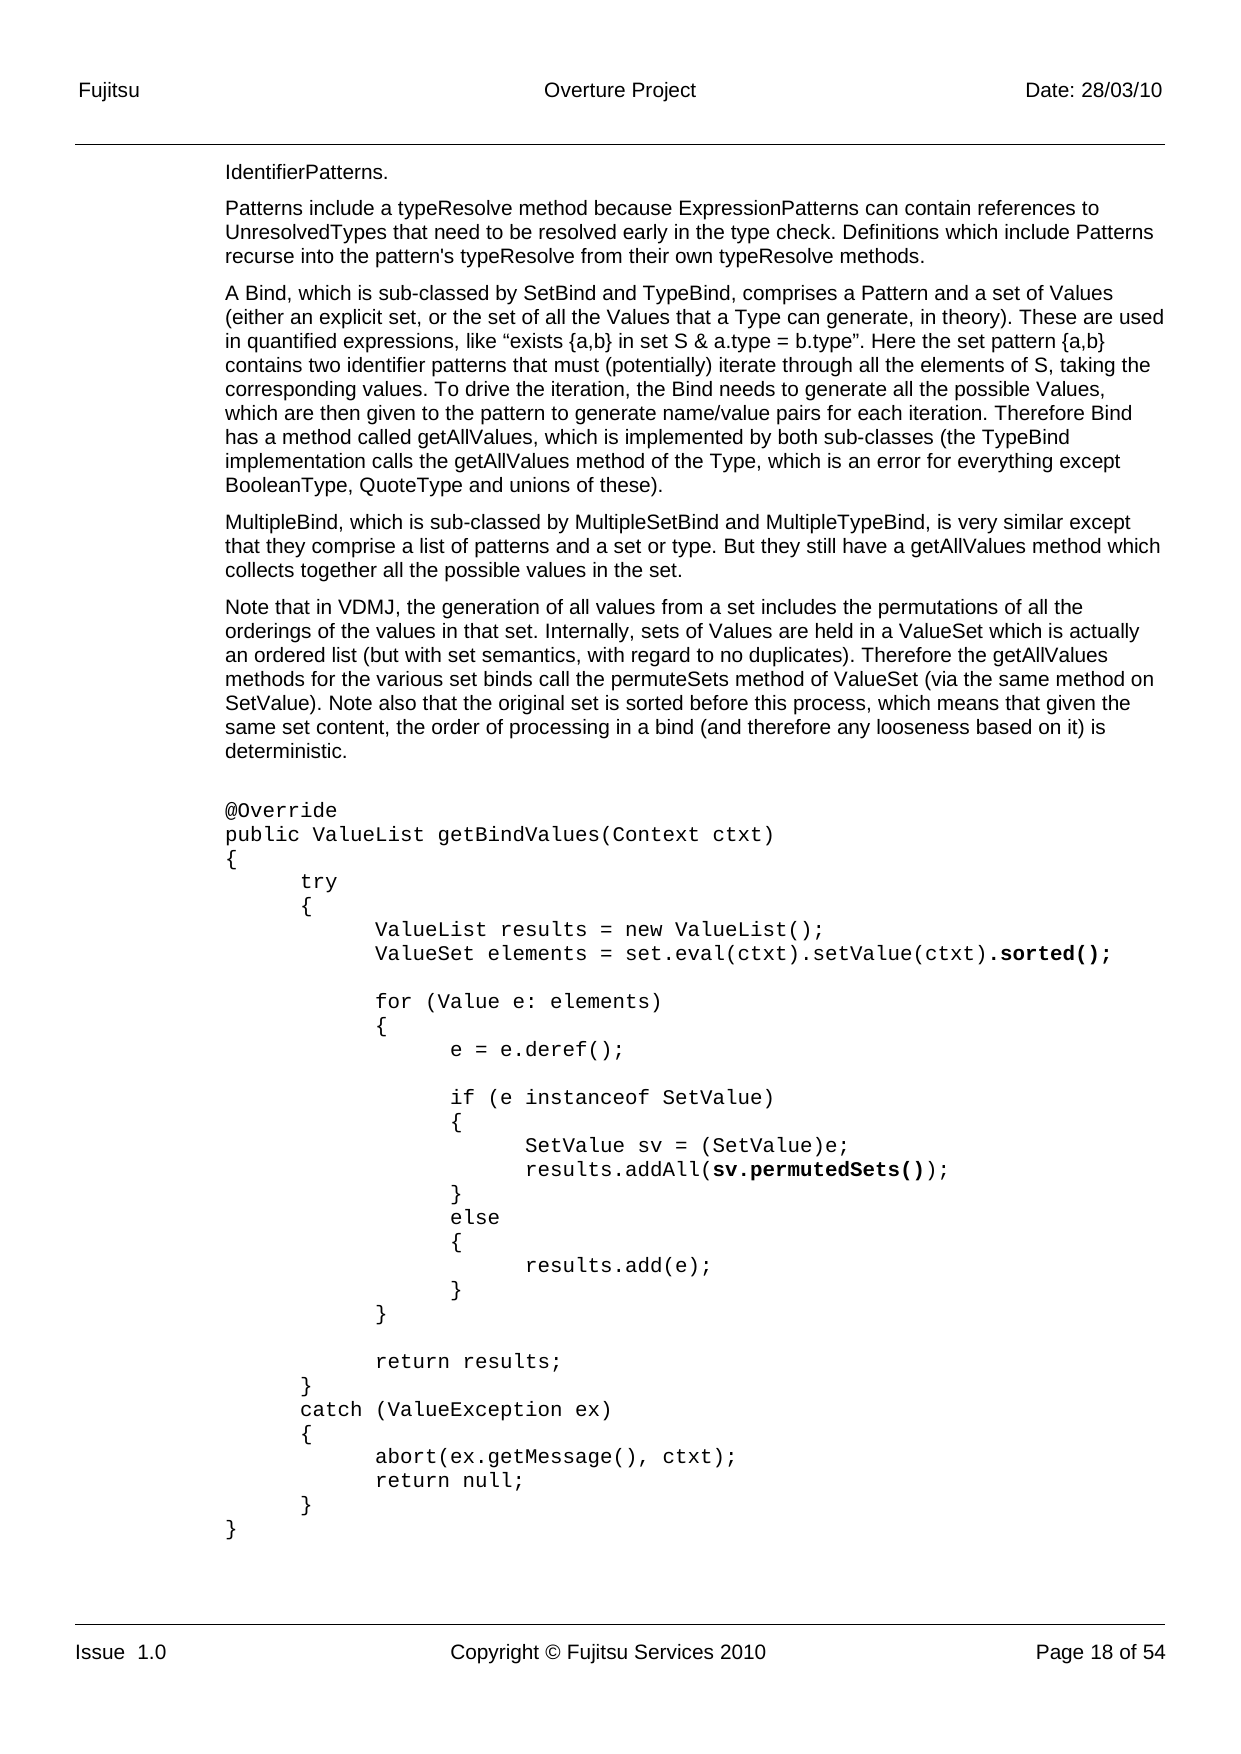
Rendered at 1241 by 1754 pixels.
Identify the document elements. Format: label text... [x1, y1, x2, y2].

text } [225, 1303, 1165, 1327]
text } [225, 1183, 1165, 1207]
text { [225, 1231, 1165, 1255]
text } [225, 1518, 1165, 1542]
text Note that in VDMJ, the generation of all values from a set includes the permutations of all the orderings of the values in that set. Internally, sets of Values are held in a ValueSet which is actually an ordered list (but with set semantics, with regard to no duplicates). Therefore the getAllValues methods for the various set binds call the permuteSets method of ValueSet (via the same method on SetValue). Note also that the original set is sorted before this process, which means that given the same set content, the order of processing in a bind (and therefore any looseness based on it) is deterministic. [225, 595, 1165, 763]
text abort(ex.getMessage(), ctxt); [225, 1446, 1165, 1470]
text if (e instanceof SetValue) [225, 1087, 1165, 1111]
text IdentifierPatterns. [225, 160, 1165, 184]
text try [225, 871, 1165, 895]
text { [225, 847, 1165, 871]
text public ValueList getBindValues(Context ctxt) [225, 823, 1165, 847]
text A Bind, which is sub-classed by SetBind and TypeBind, comprises a Pattern and a set of Values (either an explicit set, or the set of all the Values that a Type can generate, in theory). These are used in quantified expressions, like “exists {a,b} in set S & a.type = b.type”. Here the set pattern {a,b} contains two identifier patterns that must (potentially) iterate through all the elements of S, taking the corresponding values. To drive the iteration, the Bind needs to generate all the possible Values, which are then given to the pattern to generate name/value pairs for each iteration. Therefore Bind has a method called getAllValues, which is implemented by both sub-classes (the TypeBind implementation calls the getAllValues method of the Type, which is an error for everything except BooleanType, QuoteType and unions of these). [225, 281, 1165, 497]
text for (Value e: elements) [225, 991, 1165, 1015]
text results.addAll(sv.permutedSets()); [225, 1159, 1165, 1183]
text @Override [225, 799, 1165, 823]
text catch (ValueException ex) [225, 1398, 1165, 1422]
text { [225, 1111, 1165, 1135]
text { [225, 895, 1165, 919]
text return results; [225, 1351, 1165, 1374]
text e = e.deref(); [225, 1039, 1165, 1063]
text ValueSet elements = set.eval(ctxt).setValue(ctxt).sorted(); [225, 943, 1165, 967]
text { [225, 1015, 1165, 1039]
text return null; [225, 1470, 1165, 1494]
text MultipleBind, which is sub-classed by MultipleSetBind and MultipleTypeBind, is very similar except that they comprise a list of patterns and a set or type. But they still have a getAllValues method which collects together all the possible values in the set. [225, 510, 1165, 582]
text } [225, 1279, 1165, 1303]
text } [225, 1374, 1165, 1398]
text results.add(e); [225, 1255, 1165, 1279]
text } [225, 1494, 1165, 1518]
text ValueList results = new ValueList(); [225, 919, 1165, 943]
text { [225, 1422, 1165, 1446]
text Patterns include a typeResolve method because ExpressionPatterns can contain references to UnresolvedTypes that need to be resolved early in the type check. Definitions which include Patterns recurse into the pattern's typeResolve from their own typeResolve methods. [225, 196, 1165, 268]
text SetValue sv = (SetValue)e; [225, 1135, 1165, 1159]
text else [225, 1207, 1165, 1231]
